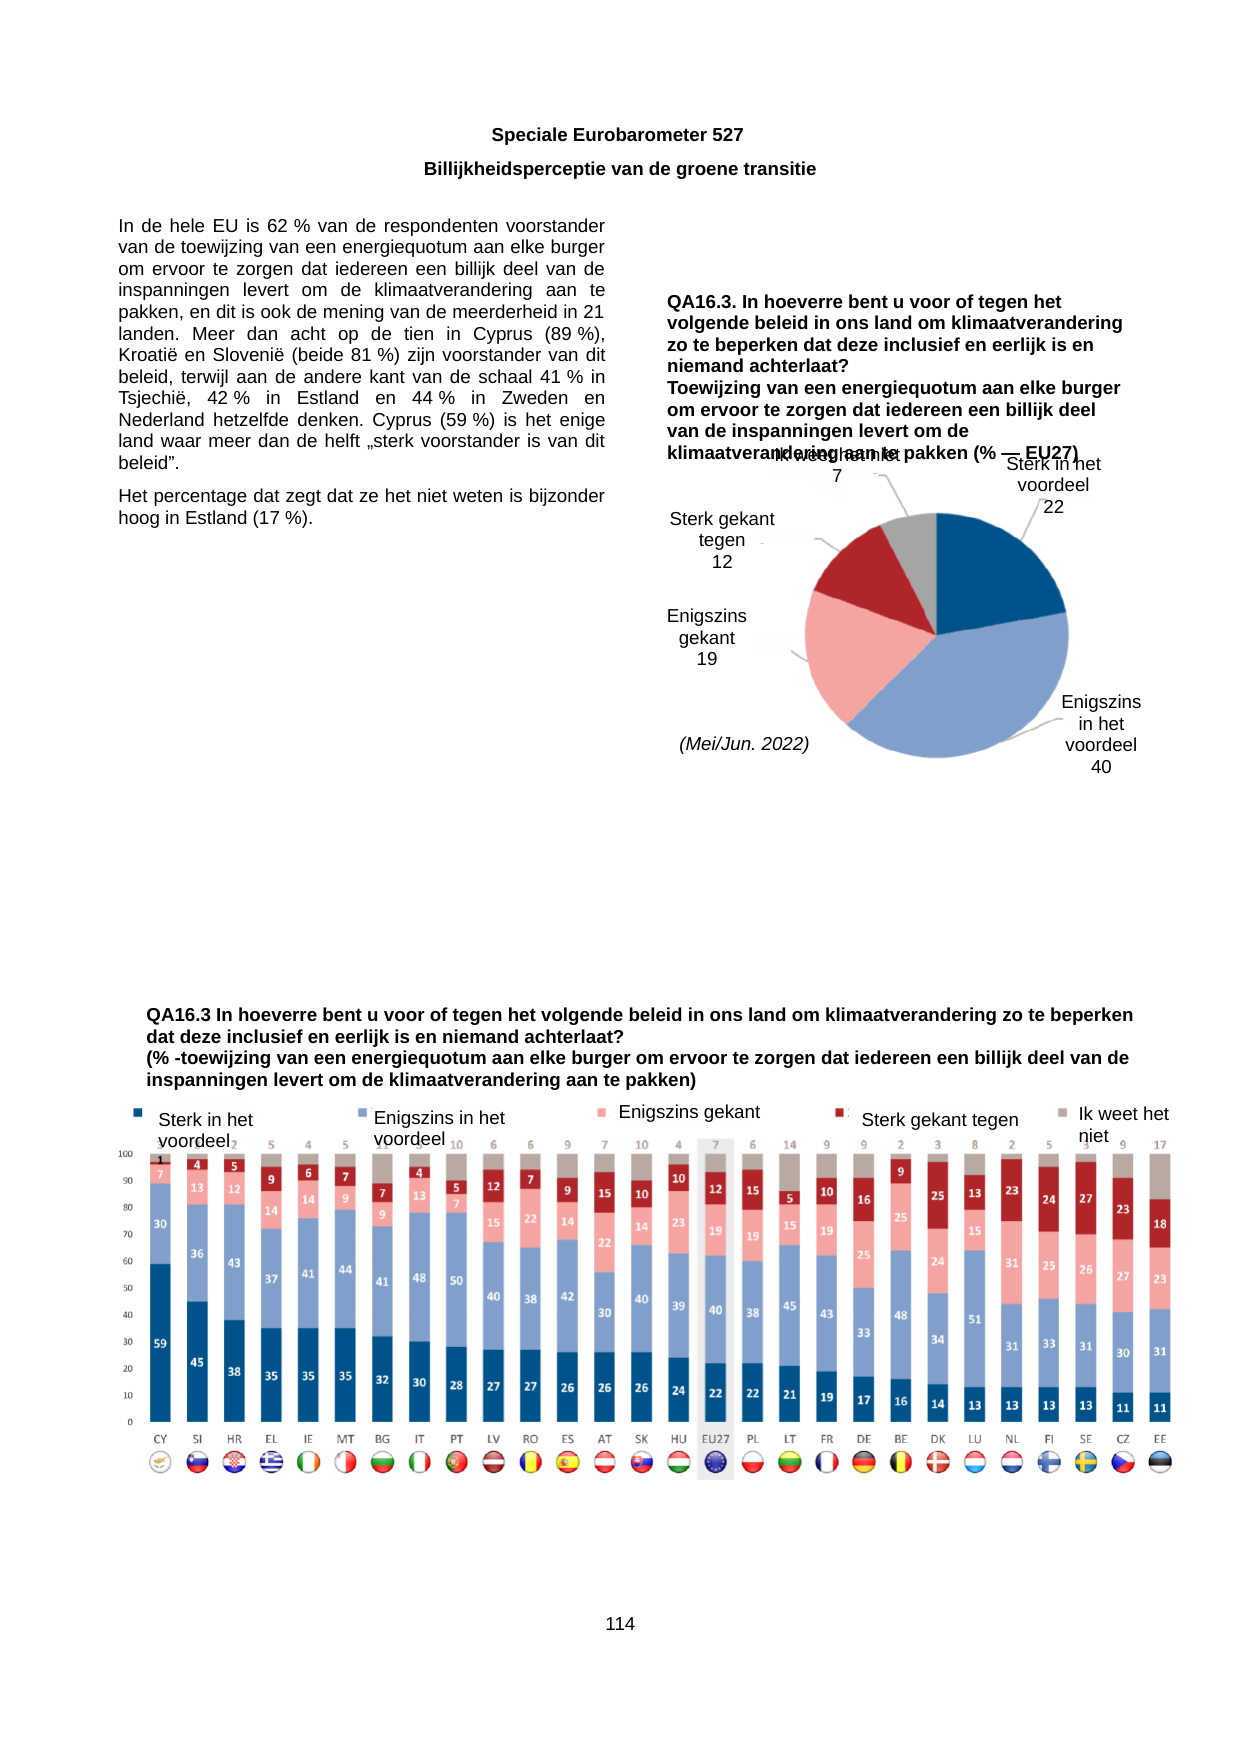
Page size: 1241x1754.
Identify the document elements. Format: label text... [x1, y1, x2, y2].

text Het percentage dat zegt dat ze het niet weten is bijzonder hoog in Estland (17 %). [118, 485, 605, 528]
text In de hele EU is 62 % van de respondenten voorstander van de toewijzing van een energiequotum aan elke burger om ervoor te zorgen dat iedereen een billijk deel van de inspanningen levert om de klimaatverandering aan te pakken, en dit is ook de mening van de meerderheid in 21 landen. Meer dan acht op de tien in Cyprus (89 %), Kroatië en Slovenië (beide 81 %) zijn voorstander van dit beleid, terwijl aan de andere kant van de schaal 41 % in Tsjechië, 42 % in Estland en 44 % in Zweden en Nederland hetzelfde denken. Cyprus (59 %) is het enige land waar meer dan de helft „sterk voorstander is van dit beleid”. [118, 214, 605, 473]
picture [754, 467, 1095, 761]
picture [110, 1096, 1174, 1480]
picture [1088, 742, 1093, 750]
